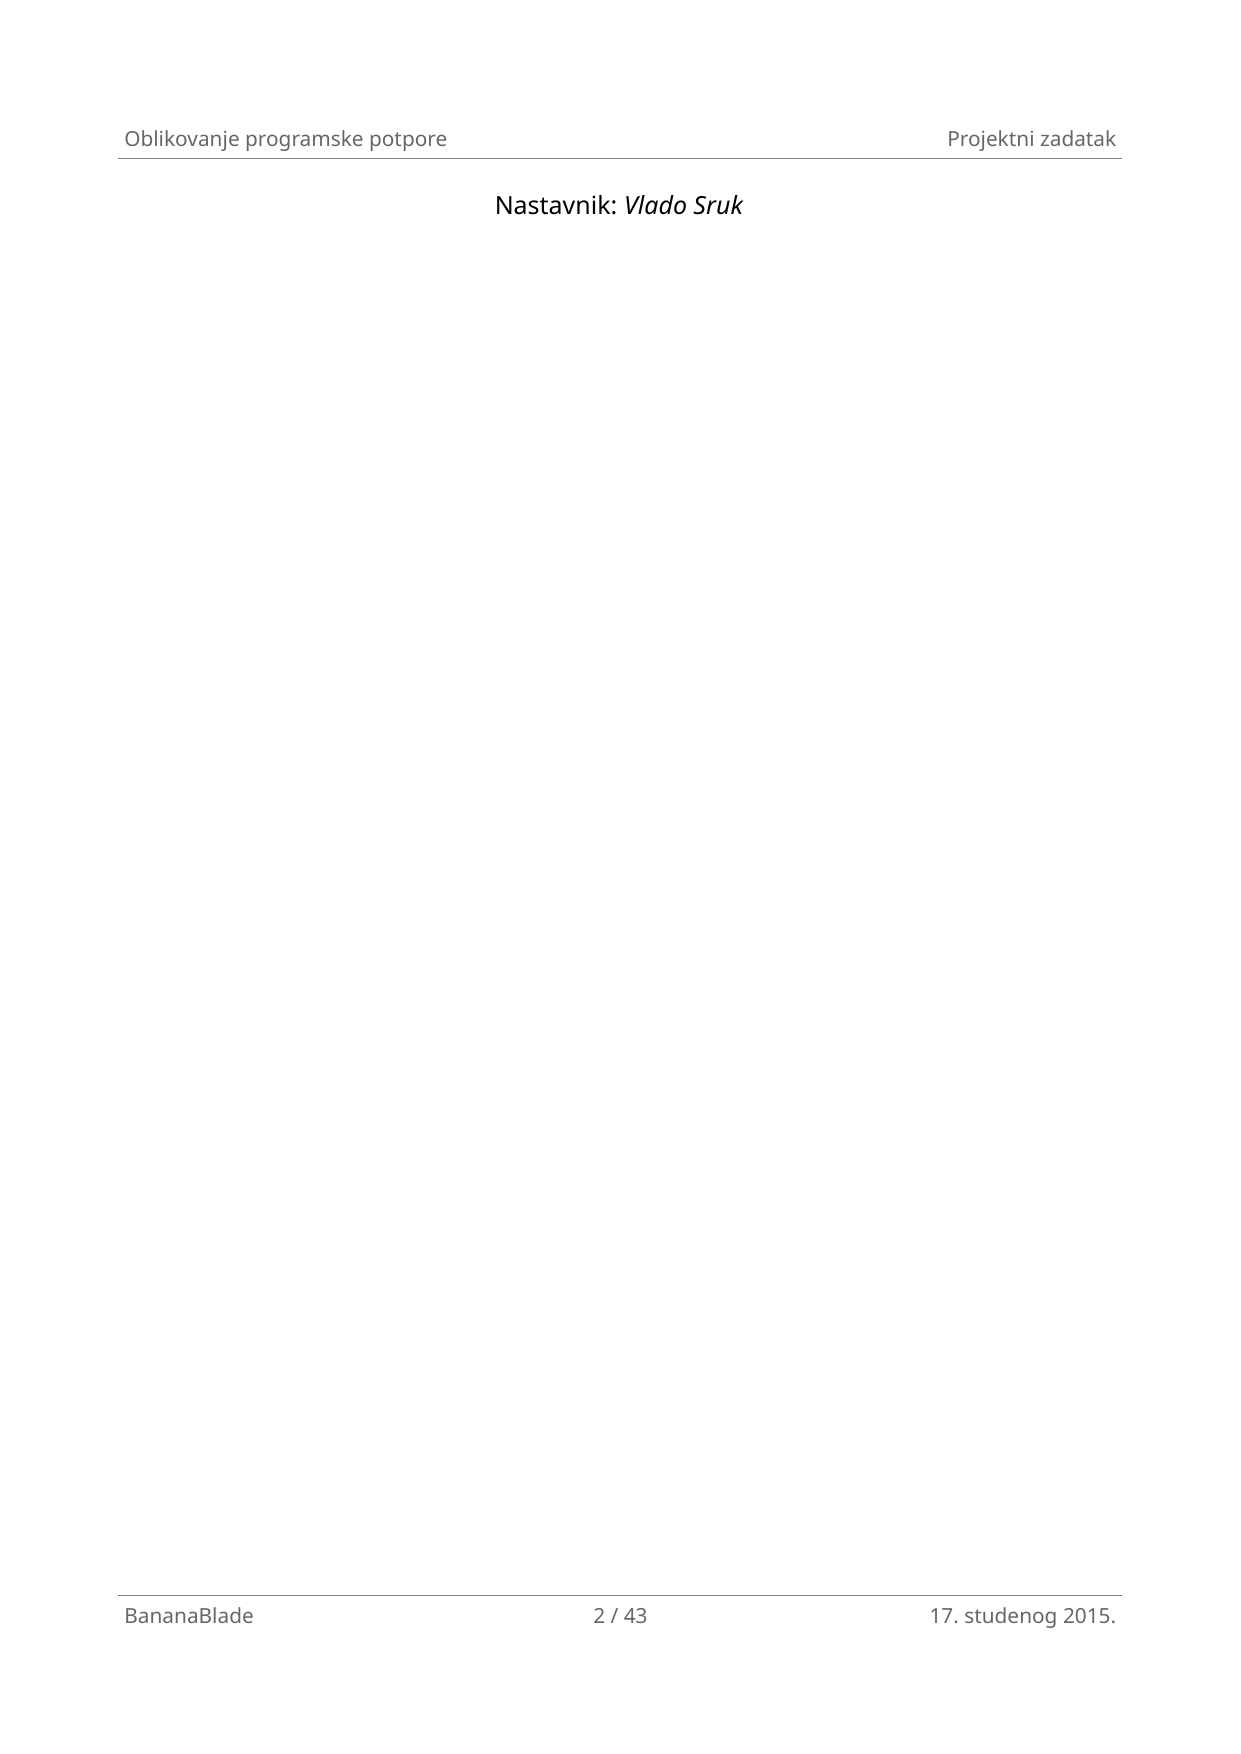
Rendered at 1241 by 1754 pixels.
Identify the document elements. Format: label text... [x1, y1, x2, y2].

text Nastavnik: Vlado Sruk [118, 188, 1122, 222]
